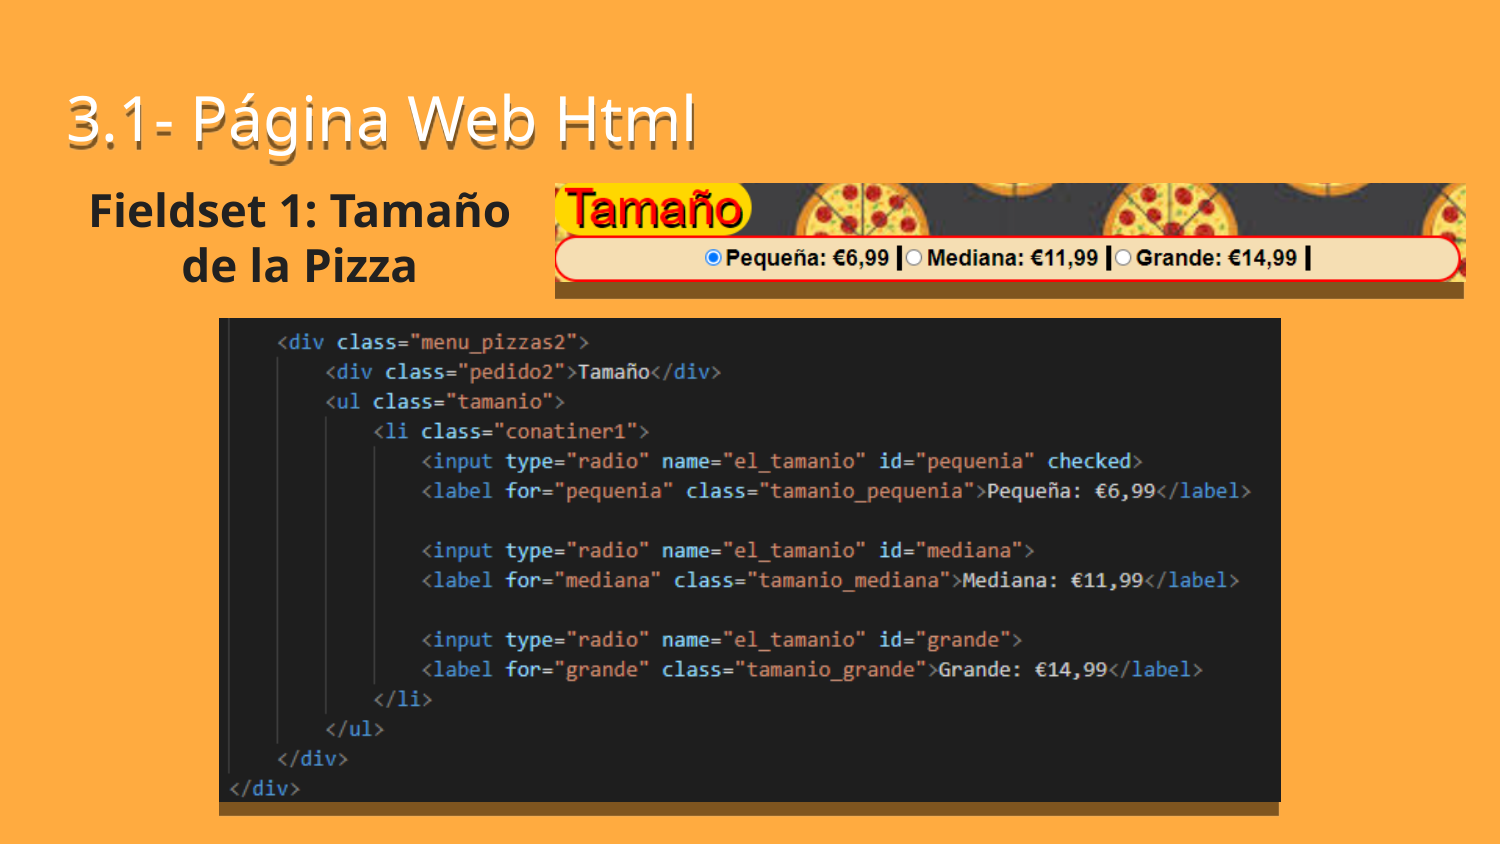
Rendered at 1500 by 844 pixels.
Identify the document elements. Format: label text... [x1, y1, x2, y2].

picture [219, 318, 1281, 802]
picture [555, 183, 1466, 282]
text_box Fieldset 1: Tamaño de la Pizza [66, 166, 533, 307]
title 3.1- Página Web Html [51, 52, 1449, 147]
